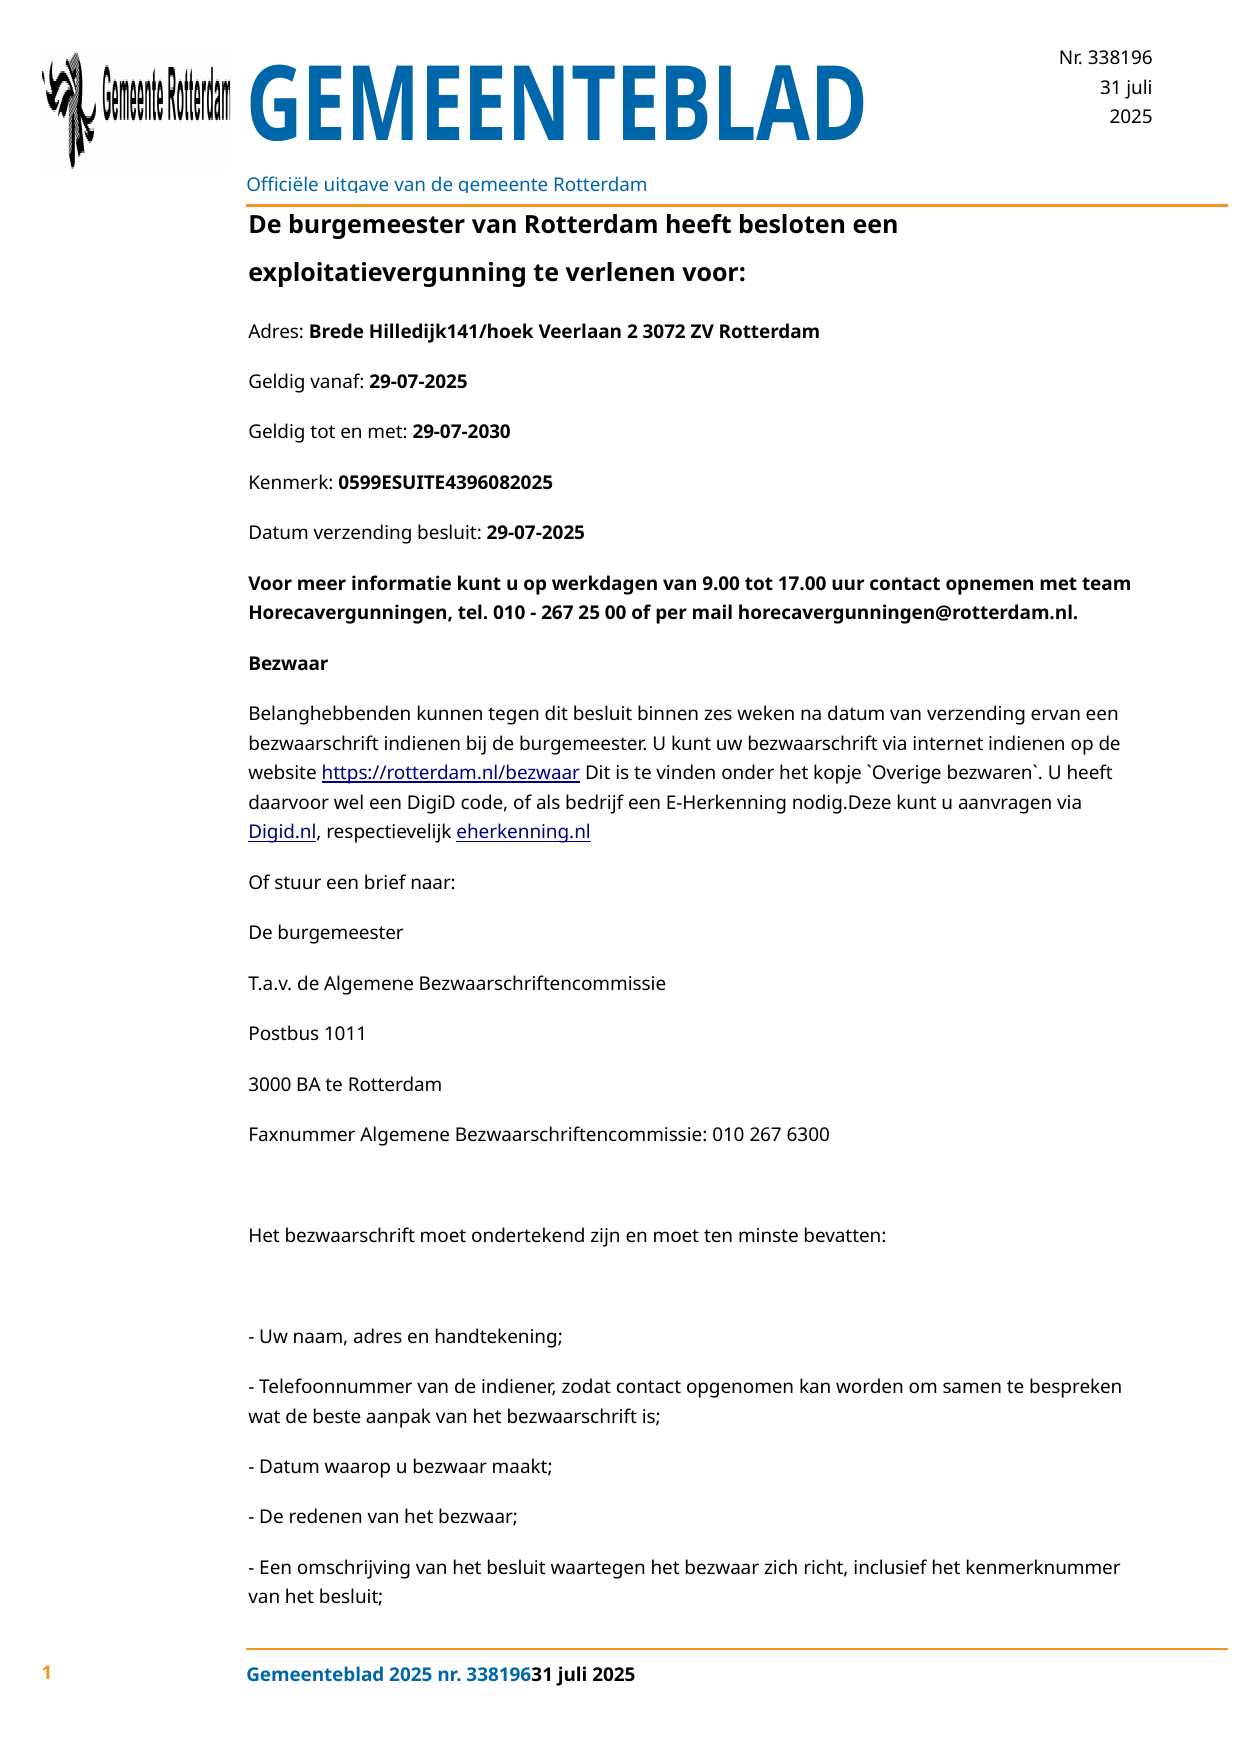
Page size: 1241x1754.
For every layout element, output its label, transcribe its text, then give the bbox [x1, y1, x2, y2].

text - Datum waarop u bezwaar maakt; [248, 1453, 1152, 1479]
text - De redenen van het bezwaar; [248, 1504, 1152, 1529]
text 3000 BA te Rotterdam [248, 1071, 1152, 1097]
text Postbus 1011 [248, 1020, 1152, 1046]
text De burgemeester [248, 919, 1152, 945]
text - Uw naam, adres en handtekening; [248, 1323, 1152, 1349]
text - Een omschrijving van het besluit waartegen het bezwaar zich richt, inclusief het kenmerknummer van het besluit; [248, 1554, 1152, 1609]
picture [41, 47, 231, 172]
text Kenmerk: 0599ESUITE4396082025 [248, 469, 1152, 495]
text Het bezwaarschrift moet ondertekend zijn en moet ten minste bevatten: [248, 1222, 1152, 1248]
text Adres: Brede Hilledijk141/hoek Veerlaan 2 3072 ZV Rotterdam [248, 318, 1152, 344]
text T.a.v. de Algemene Bezwaarschriftencommissie [248, 970, 1152, 996]
text Of stuur een brief naar: [248, 869, 1152, 895]
text Bezwaar [248, 650, 1152, 676]
text Datum verzending besluit: 29-07-2025 [248, 519, 1152, 545]
text Voor meer informatie kunt u op werkdagen van 9.00 tot 17.00 uur contact opnemen met team Horecavergunningen, tel. 010 - 267 25 00 of per mail horecavergunningen@rotterdam.nl. [248, 570, 1152, 625]
text Geldig vanaf: 29-07-2025 [248, 368, 1152, 394]
text Belanghebbenden kunnen tegen dit besluit binnen zes weken na datum van verzending ervan een bezwaarschrift indienen bij de burgemeester. U kunt uw bezwaarschrift via internet indienen op de website https://rotterdam.nl/bezwaar Dit is te vinden onder het kopje `Overige bezwaren`. U heeft daarvoor wel een DigiD code, of als bedrijf een E-Herkenning nodig.Deze kunt u aanvragen via Digid.nl, respectievelijk eherkenning.nl [248, 700, 1152, 844]
text Faxnummer Algemene Bezwaarschriftencommissie: 010 267 6300 [248, 1121, 1152, 1147]
text Geldig tot en met: 29-07-2030 [248, 419, 1152, 444]
text - Telefoonnummer van de indiener, zodat contact opgenomen kan worden om samen te bespreken wat de beste aanpak van het bezwaarschrift is; [248, 1373, 1152, 1429]
text De burgemeester van Rotterdam heeft besloten een exploitatievergunning te verlenen voor: [248, 207, 1152, 288]
